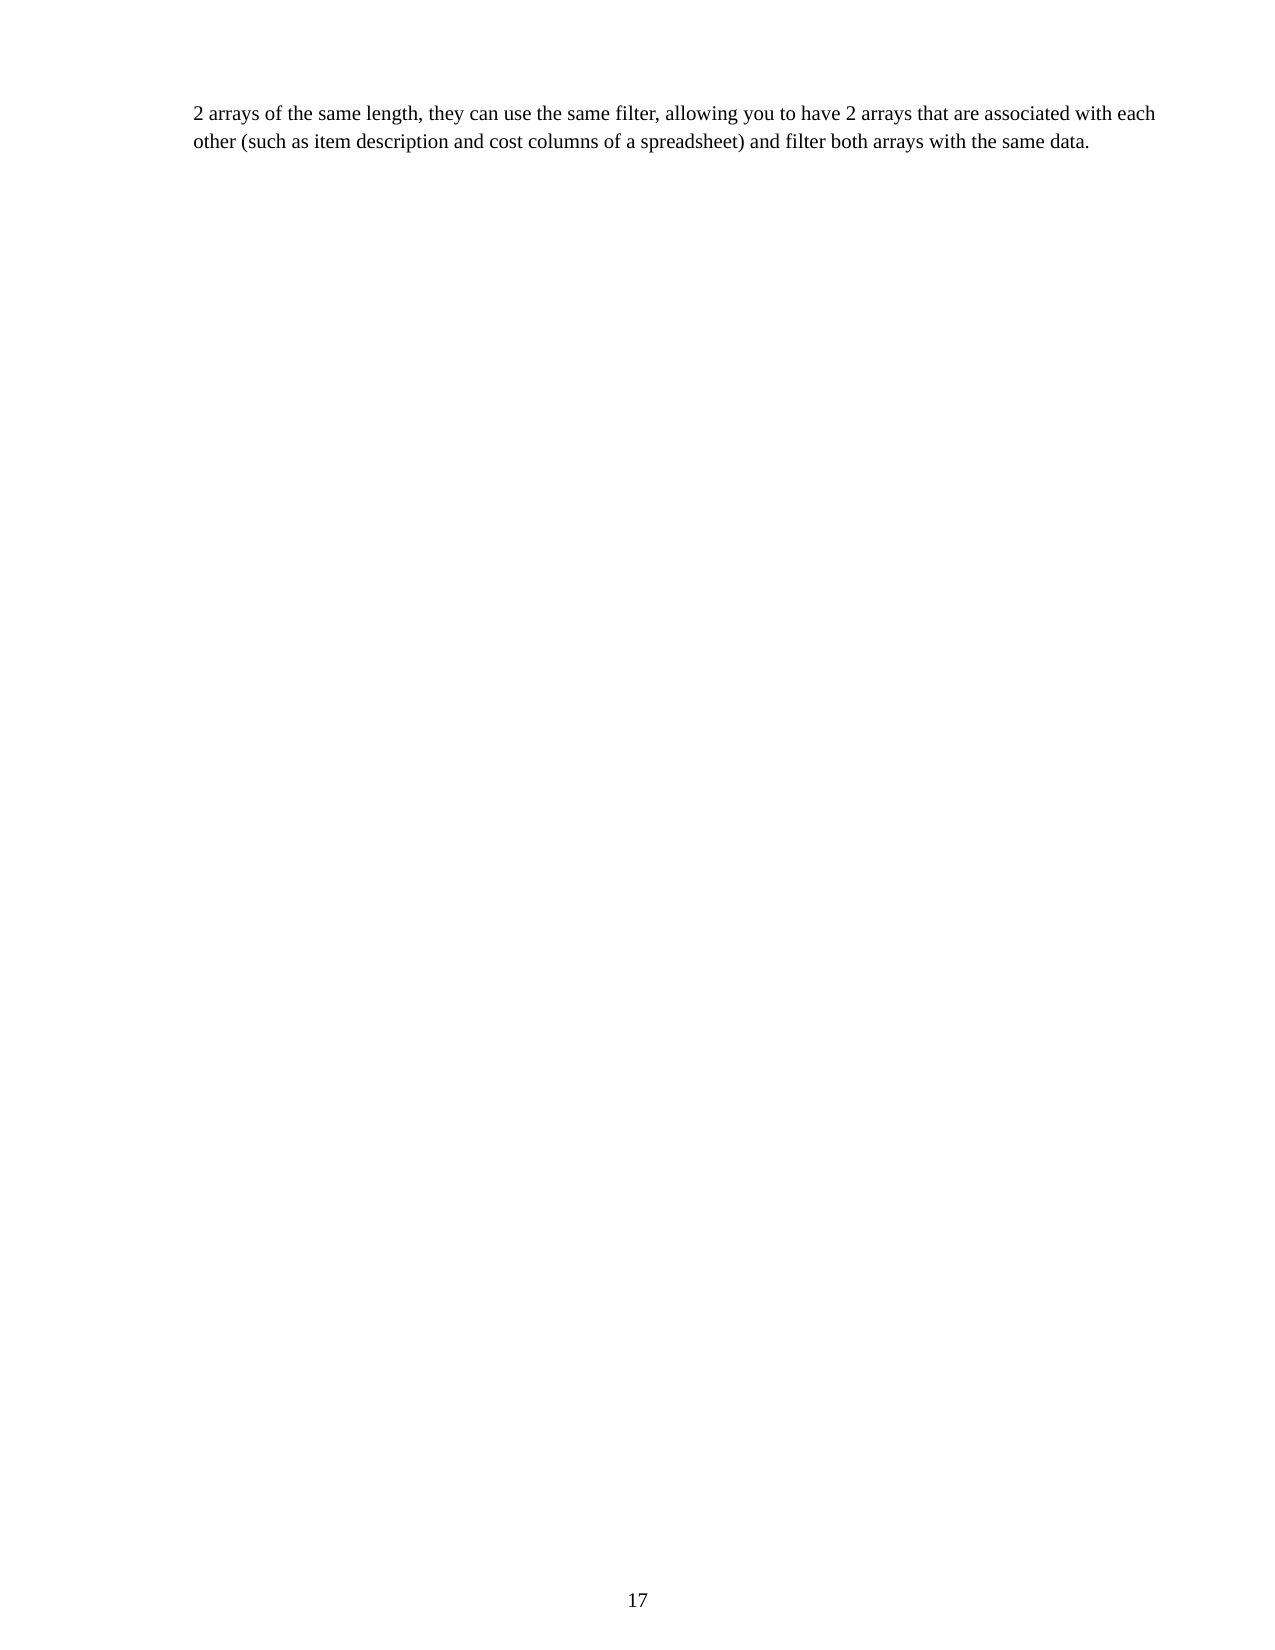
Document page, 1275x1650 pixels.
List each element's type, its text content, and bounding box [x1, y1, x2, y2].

text 2 arrays of the same length, they can use the same filter, allowing you to have 2 arrays that are associated with each other (such as item description and cost columns of a spreadsheet) and filter both arrays with the same data. [193, 101, 1157, 153]
